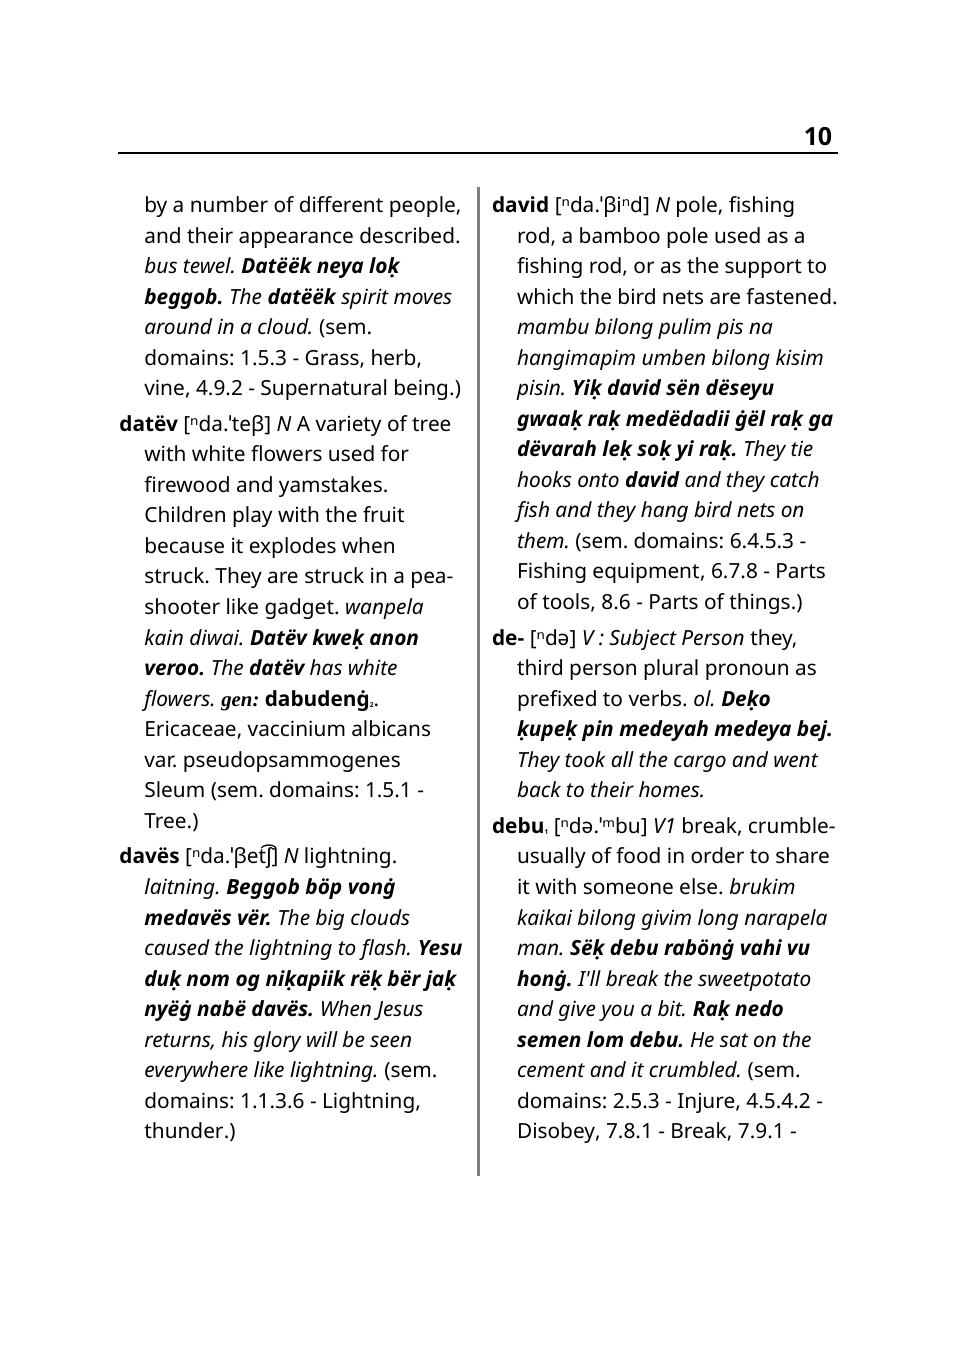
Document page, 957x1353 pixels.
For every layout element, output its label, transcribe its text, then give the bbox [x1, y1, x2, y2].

text by a number of different people, and their appearance described. bus tewel. Datëëk neya loḳ beggob. The datëëk spirit moves around in a cloud. (sem. domains: 1.5.3 - Grass, herb, vine, 4.9.2 - Supernatural being.) [119, 188, 466, 406]
text davës [ⁿda.ˈβet͡ʃ] N lightning. laitning. Beggob böp vonġ medavës vër. The big clouds caused the lightning to flash. Yesu duḳ nom og niḳapiik rëḳ bër jaḳ nyëġ nabë davës. When Jesus returns, his glory will be seen everywhere like lightning. (sem. domains: 1.1.3.6 - Lightning, thunder.) [119, 838, 466, 1149]
text david [ⁿda.ˈβiⁿd] N pole, fishing rod, a bamboo pole used as a fishing rod, or as the support to which the bird nets are fastened. mambu bilong pulim pis na hangimapim umben bilong kisim pisin. Yiḳ david sën dëseyu gwaaḳ raḳ medëdadii ġël raḳ ga dëvarah leḳ soḳ yi raḳ. They tie hooks onto david and they catch fish and they hang bird nets on them. (sem. domains: 6.4.5.3 - Fishing equipment, 6.7.8 - Parts of tools, 8.6 - Parts of things.) [492, 188, 838, 619]
text de- [ⁿdə] V : Subject Person they, third person plural pronoun as prefixed to verbs. ol. Deḳo ḳupeḳ pin medeyah medeya bej. They took all the cargo and went back to their homes. [492, 619, 838, 808]
text datëv [ⁿda.ˈteβ] N A variety of tree with white flowers used for firewood and yamstakes. Children play with the fruit because it explodes when struck. They are struck in a pea-shooter like gadget. wanpela kain diwai. Datëv kweḳ anon veroo. The datëv has white flowers. gen: dabudenġ2. Ericaceae, vaccinium albicans var. pseudopsammogenes Sleum (sem. domains: 1.5.1 - Tree.) [119, 406, 466, 838]
text debu1 [ⁿdə.ˈᵐbu] V1 break, crumble-usually of food in order to share it with someone else. brukim kaikai bilong givim long narapela man. Sëḳ debu rabönġ vahi vu honġ. I'll break the sweetpotato and give you a bit. Raḳ nedo semen lom debu. He sat on the cement and it crumbled. (sem. domains: 2.5.3 - Injure, 4.5.4.2 - Disobey, 7.8.1 - Break, 7.9.1 [492, 808, 838, 1149]
